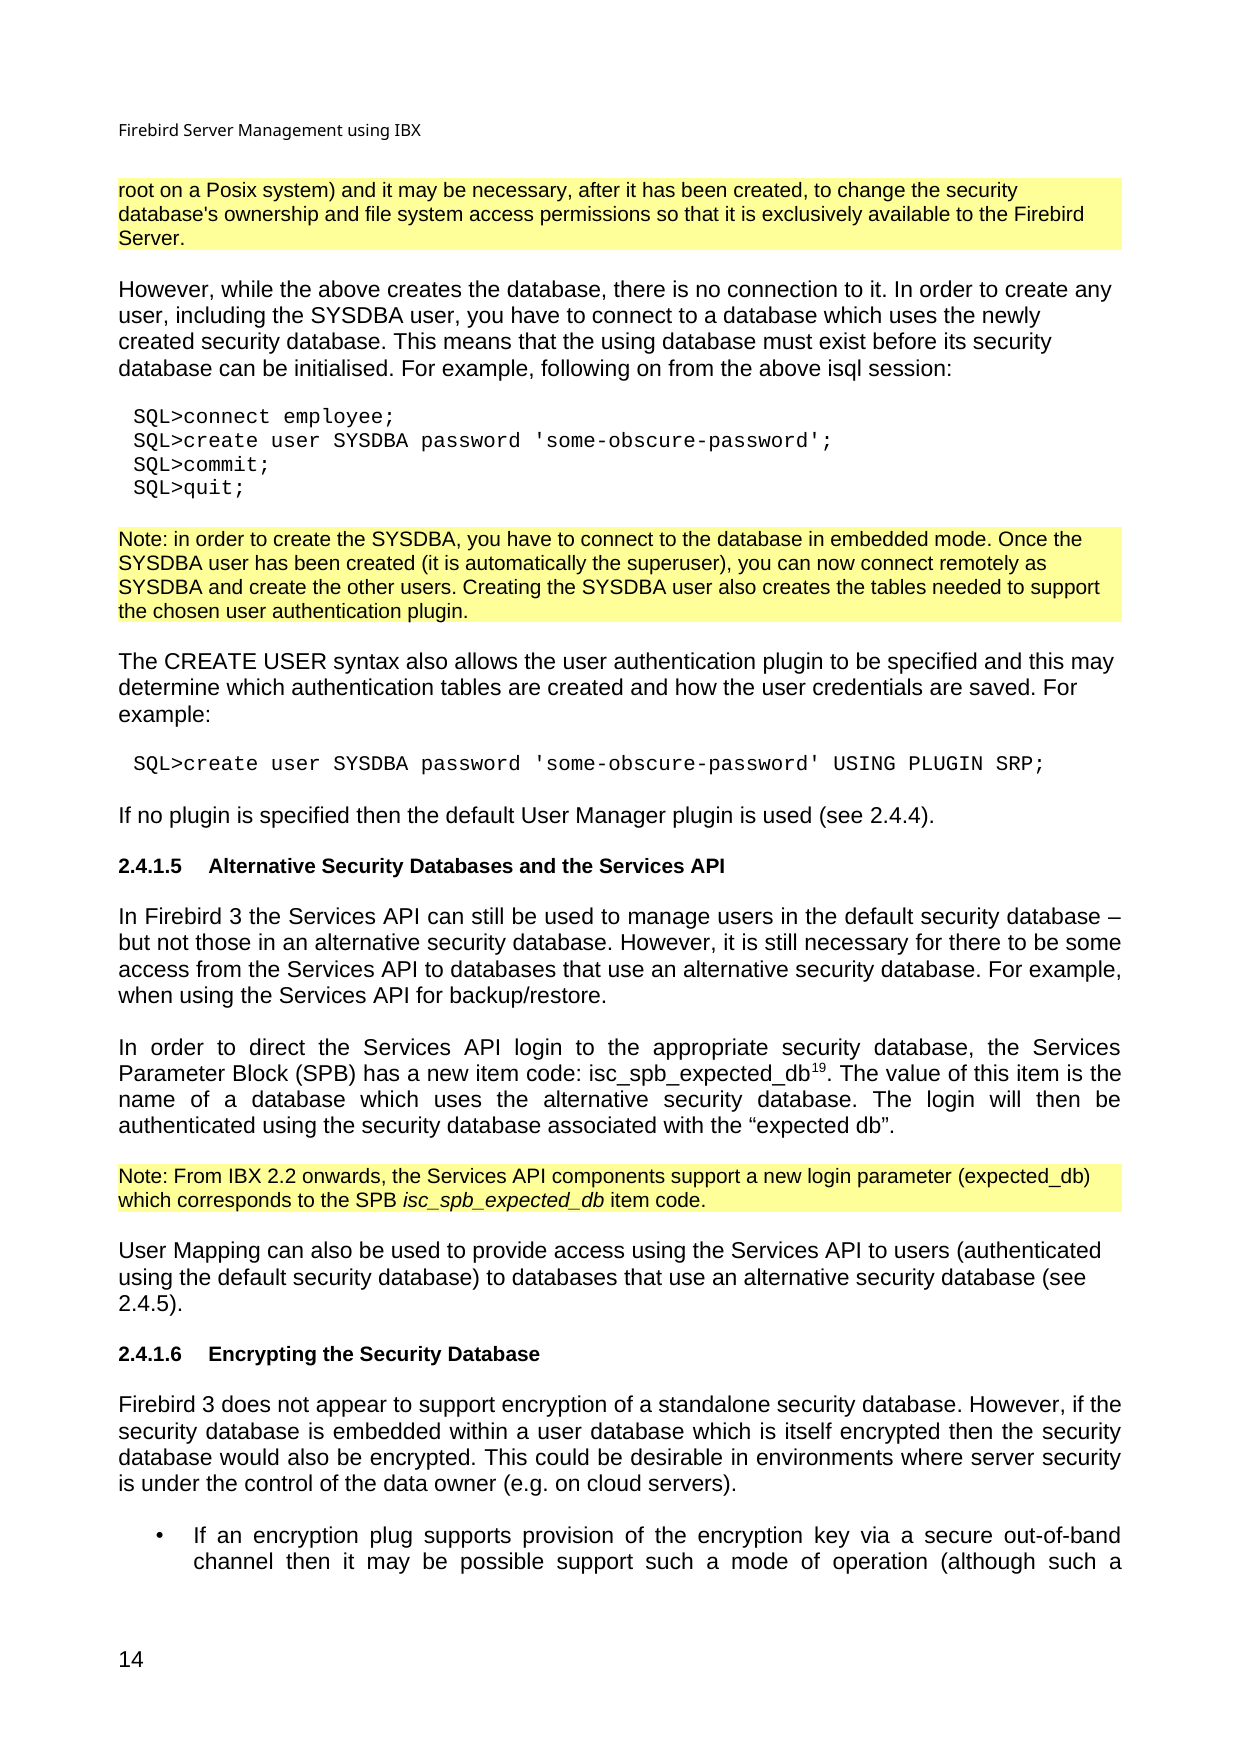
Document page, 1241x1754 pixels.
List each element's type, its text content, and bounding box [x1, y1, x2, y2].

text User Mapping can also be used to provide access using the Services API to users (authenticated using the default security database) to databases that use an alternative security database (see 2.4.5). [118, 1237, 1122, 1316]
text root on a Posix system) and it may be necessary, after it has been created, to change the security database's ownership and file system access permissions so that it is exclusively available to the Firebird Server. [118, 178, 1122, 250]
text SQL>quit; [133, 477, 1122, 501]
text Note: From IBX 2.2 onwards, the Services API components support a new login parameter (expected_db) which corresponds to the SPB isc_spb_expected_db item code. [118, 1164, 1122, 1212]
text SQL>create user SYSDBA password 'some-obscure-password' USING PLUGIN SRP; [133, 752, 1122, 776]
text SQL>create user SYSDBA password 'some-obscure-password'; [133, 430, 1122, 454]
text In order to direct the Services API login to the appropriate security database, the Services Parameter Block (SPB) has a new item code: isc_spb_expected_db. The value of this item is the name of a database which uses the alternative security database. The login will then be authenticated using the security database associated with the “expected db”. [118, 1033, 1122, 1139]
text The CREATE USER syntax also allows the user authentication plugin to be specified and this may determine which authentication tables are created and how the user credentials are saved. For example: [118, 648, 1122, 727]
list If an encryption plug supports provision of the encryption key via a secure out-of-band channel then it may be possible support such a mode of operation (although such a [156, 1522, 1122, 1574]
subtitle Alternative Security Databases and the Services API [118, 853, 1122, 877]
text In Firebird 3 the Services API can still be used to manage users in the default security database – but not those in an alternative security database. However, it is still necessary for there to be some access from the Services API to databases that use an alternative security database. For example, when using the Services API for backup/restore. [118, 903, 1122, 1008]
text SQL>commit; [133, 454, 1122, 477]
text Firebird 3 does not appear to support encryption of a standalone security database. However, if the security database is embedded within a user database which is itself encrypted then the security database would also be encrypted. This could be desirable in environments where server security is under the control of the data owner (e.g. on cloud servers). [118, 1391, 1122, 1497]
subtitle Encrypting the Security Database [118, 1342, 1122, 1366]
text Note: in order to create the SYSDBA, you have to connect to the database in embedded mode. Once the SYSDBA user has been created (it is automatically the superuser), you can now connect remotely as SYSDBA and create the other users. Creating the SYSDBA user also creates the tables needed to support the chosen user authentication plugin. [118, 527, 1122, 622]
text However, while the above creates the database, there is no connection to it. In order to create any user, including the SYSDBA user, you have to connect to a database which uses the newly created security database. This means that the using database must exist before its security database can be initialised. For example, following on from the above isql session: [118, 276, 1122, 381]
text SQL>connect employee; [133, 406, 1122, 430]
text If no plugin is specified then the default User Manager plugin is used (see 2.4.4). [118, 802, 1122, 828]
